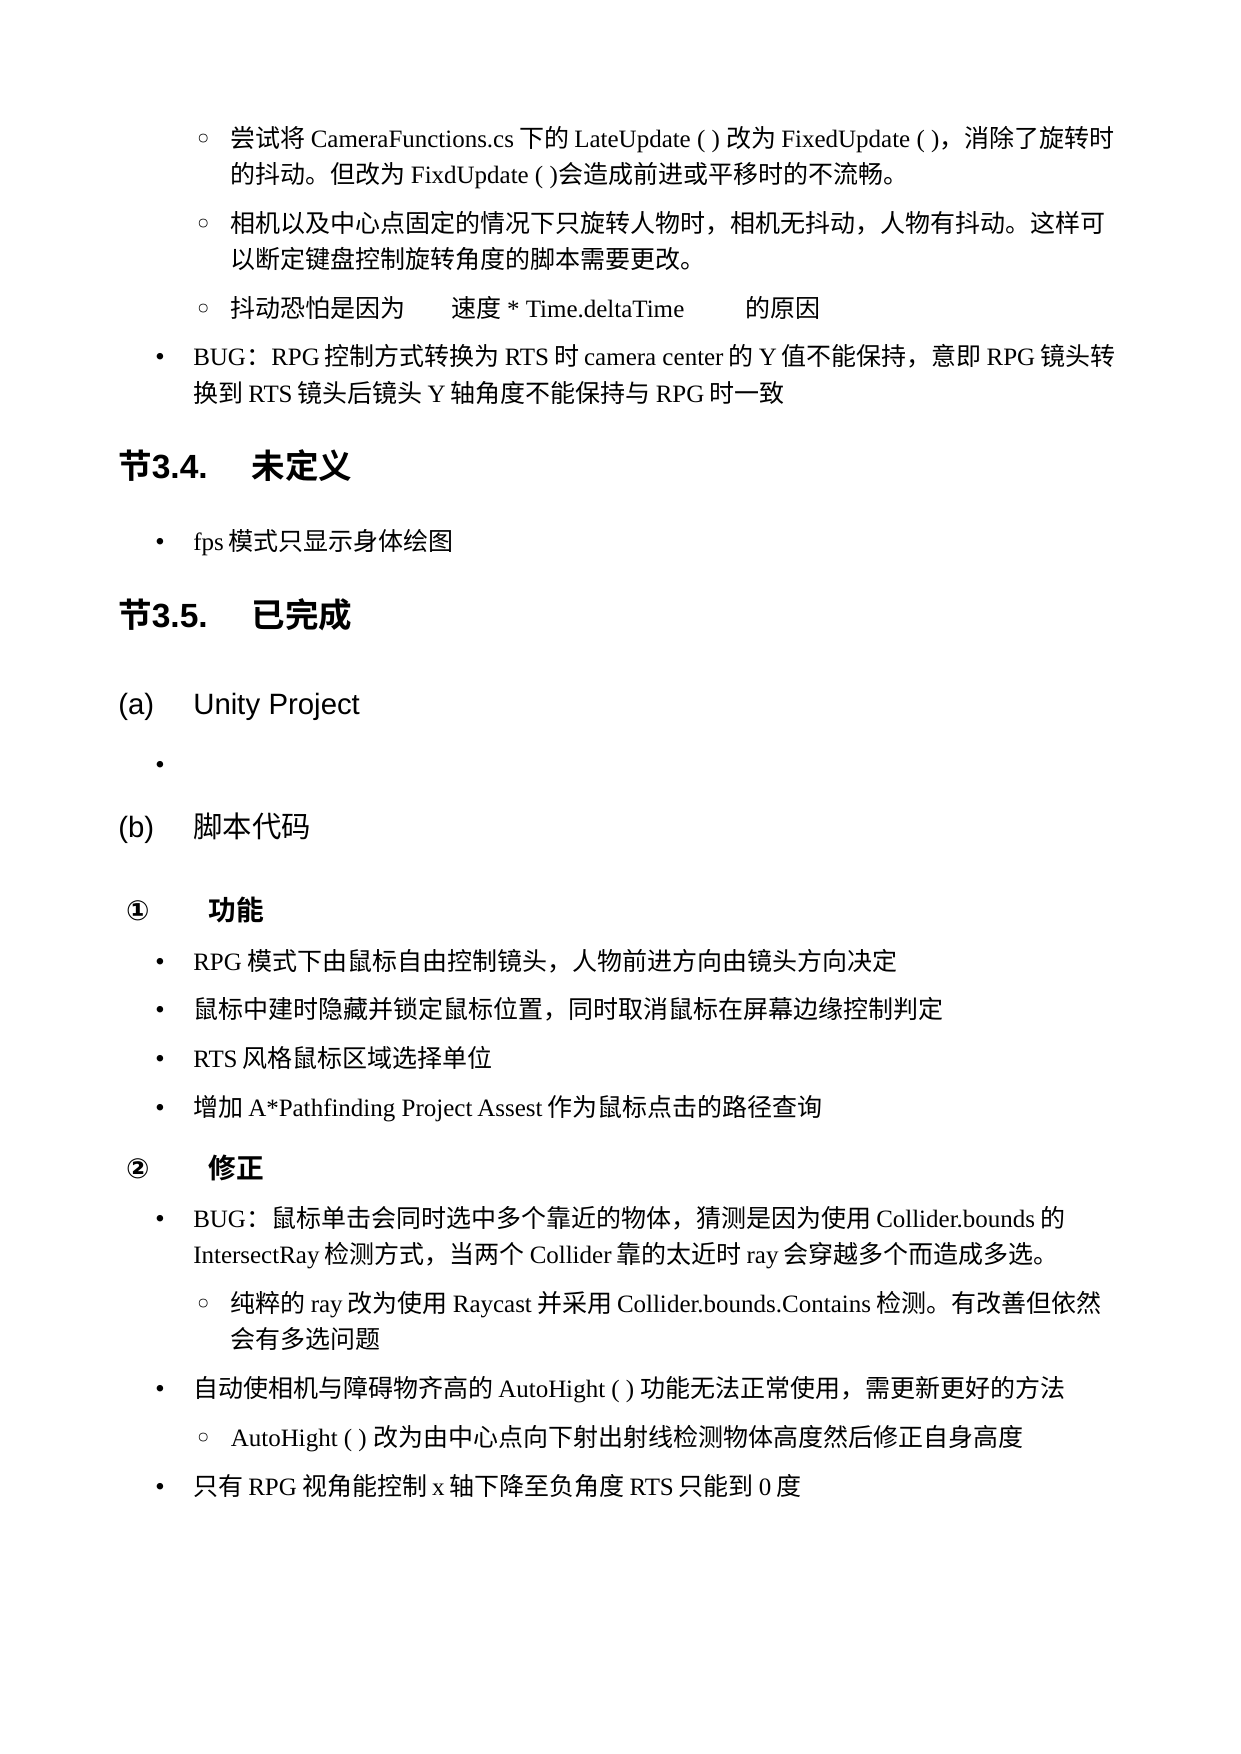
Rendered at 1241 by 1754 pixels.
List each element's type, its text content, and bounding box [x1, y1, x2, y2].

list AutoHight ( ) 改为由中心点向下射出射线检测物体高度然后修正自身高度 [193, 1417, 1122, 1454]
subtitle 脚本代码 [118, 806, 1122, 846]
subtitle 功能 [118, 891, 1122, 928]
subtitle 未定义 [118, 443, 1122, 488]
list 纯粹的ray改为使用Raycast并采用Collider.bounds.Contains检测。有改善但依然会有多选问题 [193, 1284, 1122, 1356]
list 尝试将CameraFunctions.cs下的LateUpdate ( ) 改为FixedUpdate ( )，消除了旋转时的抖动。但改为FixdUpdate ( )会造成前进或平移时的不流畅。 [193, 118, 1122, 191]
list fps模式只显示身体绘图 [156, 524, 1122, 558]
list BUG：RPG控制方式转换为RTS时camera center的Y值不能保持，意即RPG镜头转换到RTS镜头后镜头Y轴角度不能保持与RPG时一致 [156, 337, 1122, 409]
list 只有RPG视角能控制x轴下降至负角度RTS只能到0度 [156, 1466, 1122, 1502]
list BUG：鼠标单击会同时选中多个靠近的物体，猜测是因为使用Collider.bounds的IntersectRay检测方式，当两个Collider靠的太近时ray会穿越多个而造成多选。 [156, 1199, 1122, 1271]
list RPG模式下由鼠标自由控制镜头，人物前进方向由镜头方向决定 [156, 941, 1122, 977]
list 相机以及中心点固定的情况下只旋转人物时，相机无抖动，人物有抖动。这样可以断定键盘控制旋转角度的脚本需要更改。 [193, 203, 1122, 276]
subtitle Unity Project [118, 687, 1122, 721]
list 鼠标中建时隐藏并锁定鼠标位置，同时取消鼠标在屏幕边缘控制判定 [156, 990, 1122, 1026]
list 增加A*Pathfinding Project Assest作为鼠标点击的路径查询 [156, 1087, 1122, 1123]
list 自动使相机与障碍物齐高的AutoHight ( ) 功能无法正常使用，需更新更好的方法 [156, 1369, 1122, 1405]
subtitle 已完成 [118, 591, 1122, 637]
list 抖动恐怕是因为 速度 * Time.deltaTime 的原因 [193, 288, 1122, 324]
list RTS风格鼠标区域选择单位 [156, 1038, 1122, 1075]
subtitle 修正 [118, 1148, 1122, 1186]
